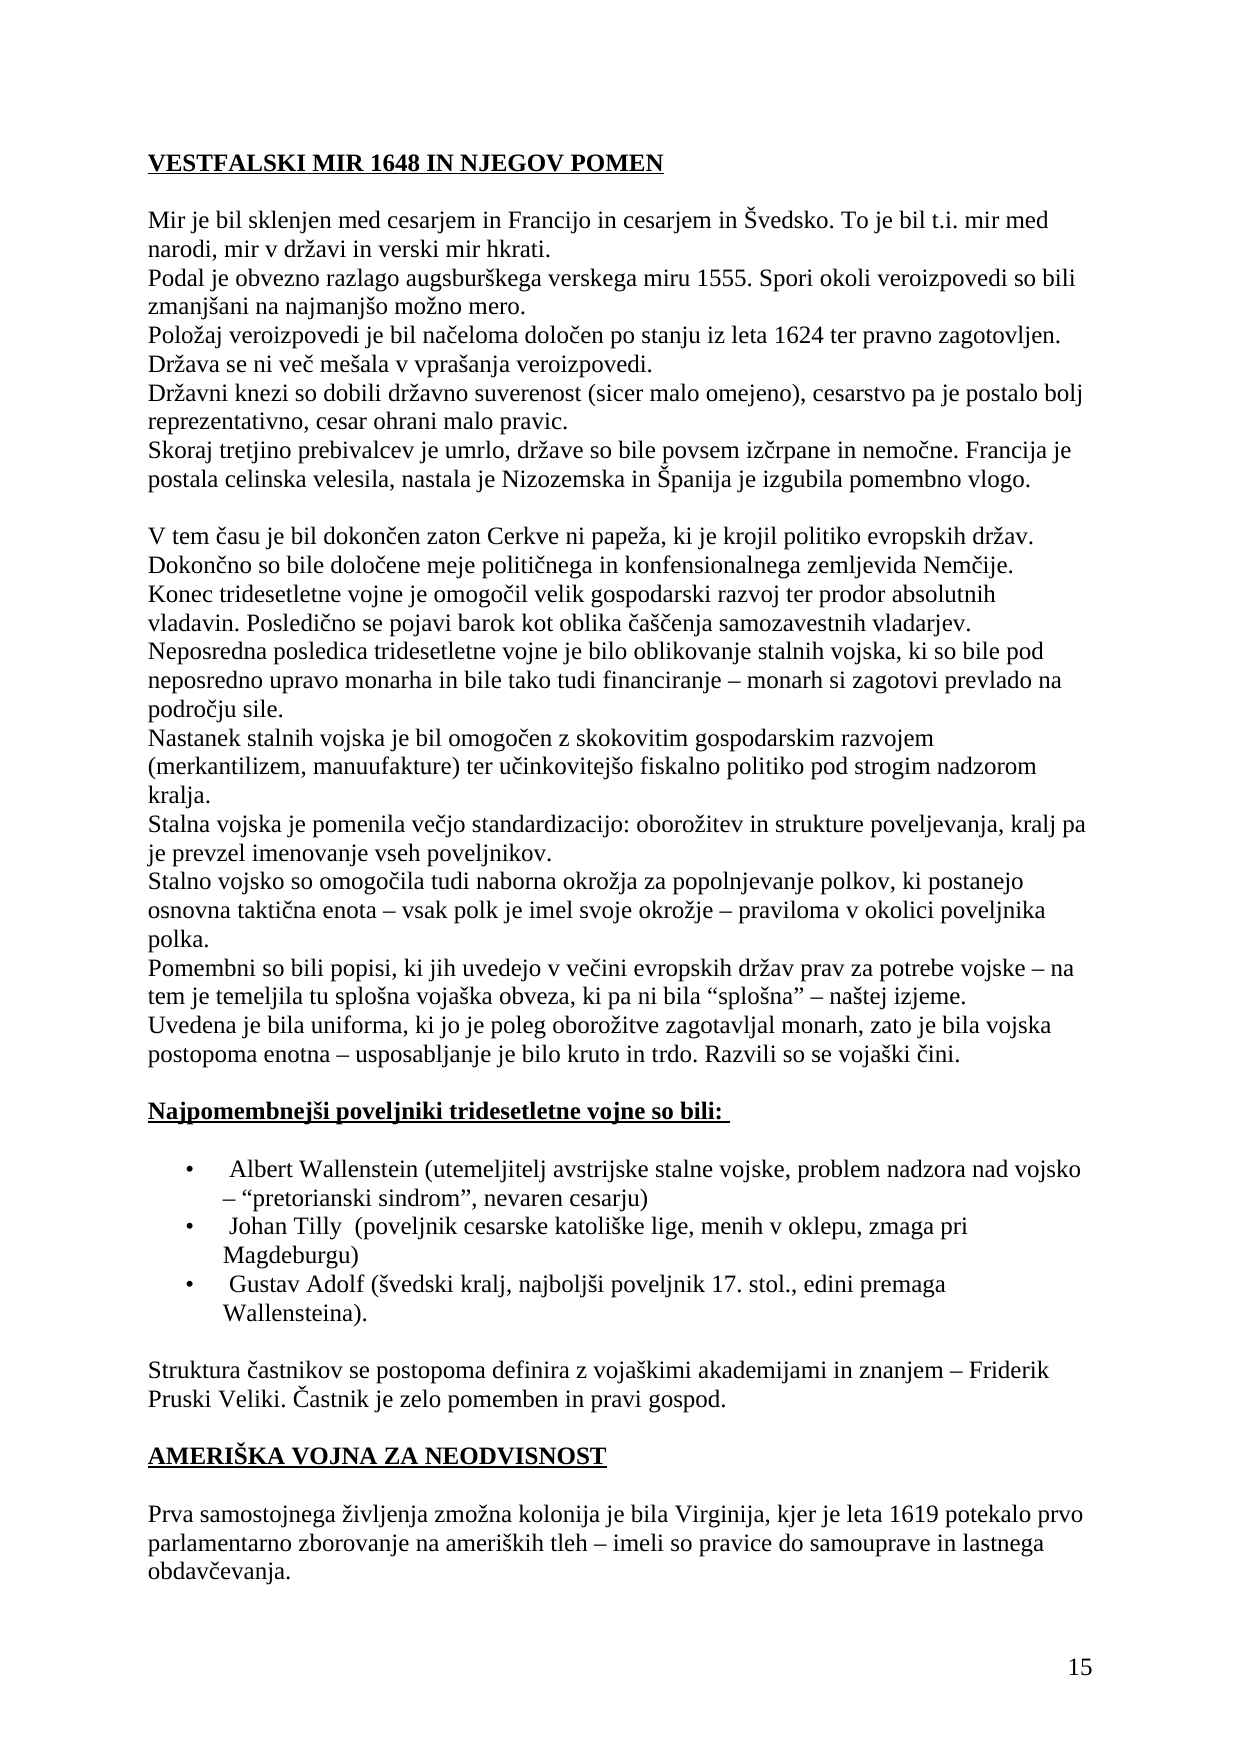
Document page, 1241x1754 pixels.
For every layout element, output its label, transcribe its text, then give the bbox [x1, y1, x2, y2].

list Albert Wallenstein (utemeljitelj avstrijske stalne vojske, problem nadzora nad vojsko – “pretorianski sindrom”, nevaren cesarju) [185, 1154, 1093, 1211]
text Neposredna posledica tridesetletne vojne je bilo oblikovanje stalnih vojska, ki so bile pod neposredno upravo monarha in bile tako tudi financiranje – monarh si zagotovi prevlado na področju sile. [148, 636, 1093, 723]
text Stalna vojska je pomenila večjo standardizacijo: oborožitev in strukture poveljevanja, kralj pa je prevzel imenovanje vseh poveljnikov. [148, 809, 1093, 866]
list Gustav Adolf (švedski kralj, najboljši poveljnik 17. stol., edini premaga Wallensteina). [185, 1269, 1093, 1326]
text Mir je bil sklenjen med cesarjem in Francijo in cesarjem in Švedsko. To je bil t.i. mir med narodi, mir v državi in verski mir hkrati. [148, 205, 1093, 263]
text V tem času je bil dokončen zaton Cerkve ni papeža, ki je krojil politiko evropskih držav. Dokončno so bile določene meje političnega in konfensionalnega zemljevida Nemčije. [148, 521, 1093, 579]
text Najpomembnejši poveljniki tridesetletne vojne so bili: [148, 1096, 1093, 1125]
text Položaj veroizpovedi je bil načeloma določen po stanju iz leta 1624 ter pravno zagotovljen. Država se ni več mešala v vprašanja veroizpovedi. [148, 320, 1093, 378]
text Konec tridesetletne vojne je omogočil velik gospodarski razvoj ter prodor absolutnih vladavin. Posledično se pojavi barok kot oblika čaščenja samozavestnih vladarjev. [148, 579, 1093, 636]
text Skoraj tretjino prebivalcev je umrlo, države so bile povsem izčrpane in nemočne. Francija je postala celinska velesila, nastala je Nizozemska in Španija je izgubila pomembno vlogo. [148, 435, 1093, 493]
text Prva samostojnega življenja zmožna kolonija je bila Virginija, kjer je leta 1619 potekalo prvo parlamentarno zborovanje na ameriških tleh – imeli so pravice do samouprave in lastnega obdavčevanja. [148, 1499, 1093, 1585]
text Podal je obvezno razlago augsburškega verskega miru 1555. Spori okoli veroizpovedi so bili zmanjšani na najmanjšo možno mero. [148, 263, 1093, 320]
text Državni knezi so dobili državno suverenost (sicer malo omejeno), cesarstvo pa je postalo bolj reprezentativno, cesar ohrani malo pravic. [148, 378, 1093, 435]
list Johan Tilly (poveljnik cesarske katoliške lige, menih v oklepu, zmaga pri Magdeburgu) [185, 1211, 1093, 1269]
text VESTFALSKI MIR 1648 IN NJEGOV POMEN [148, 148, 1093, 176]
text Struktura častnikov se postopoma definira z vojaškimi akademijami in znanjem – Friderik Pruski Veliki. Častnik je zelo pomemben in pravi gospod. [148, 1355, 1093, 1413]
text Stalno vojsko so omogočila tudi naborna okrožja za popolnjevanje polkov, ki postanejo osnovna taktična enota – vsak polk je imel svoje okrožje – praviloma v okolici poveljnika polka. [148, 866, 1093, 953]
text Pomembni so bili popisi, ki jih uvedejo v večini evropskih držav prav za potrebe vojske – na tem je temeljila tu splošna vojaška obveza, ki pa ni bila “splošna” – naštej izjeme. [148, 953, 1093, 1010]
text Nastanek stalnih vojska je bil omogočen z skokovitim gospodarskim razvojem (merkantilizem, manuufakture) ter učinkovitejšo fiskalno politiko pod strogim nadzorom kralja. [148, 723, 1093, 809]
text AMERIŠKA VOJNA ZA NEODVISNOST [148, 1441, 1093, 1470]
text Uvedena je bila uniforma, ki jo je poleg oborožitve zagotavljal monarh, zato je bila vojska postopoma enotna – usposabljanje je bilo kruto in trdo. Razvili so se vojaški čini. [148, 1010, 1093, 1068]
